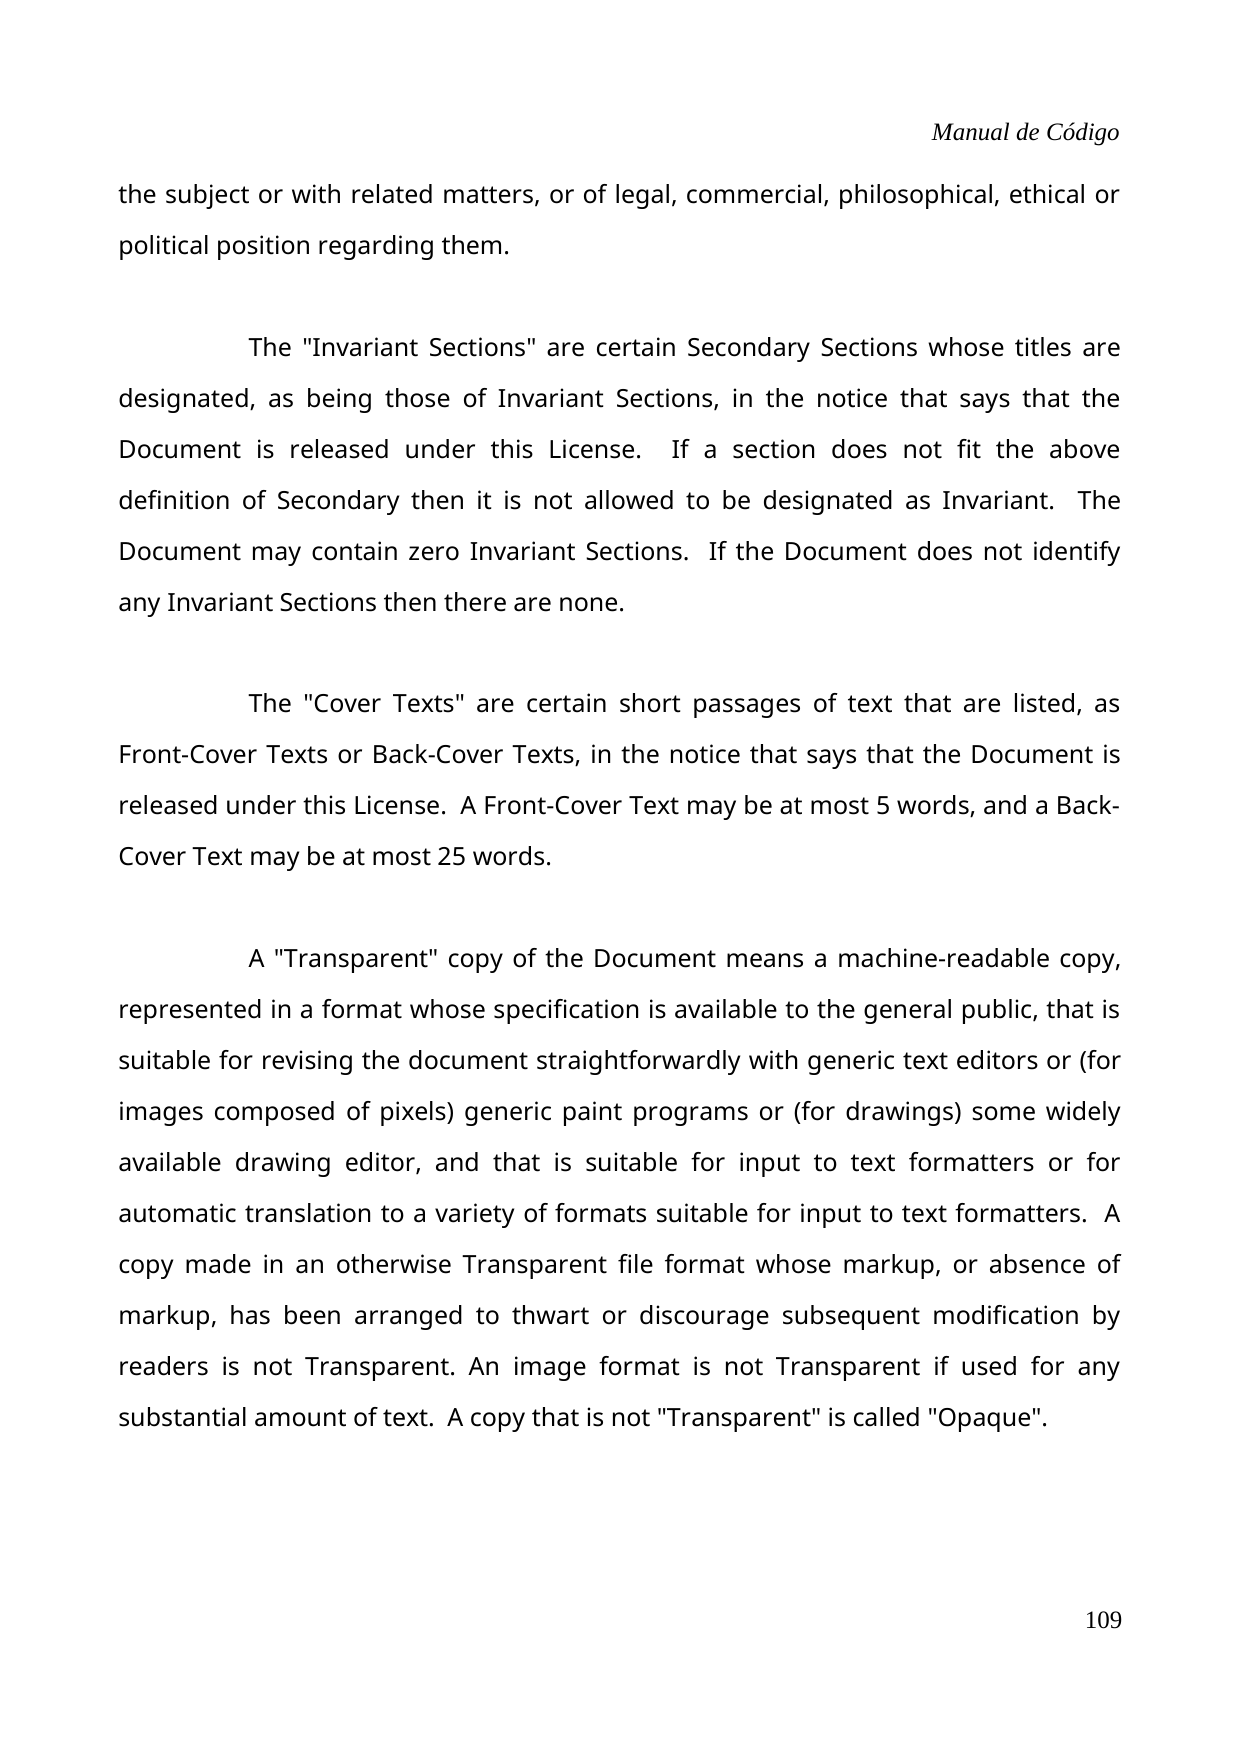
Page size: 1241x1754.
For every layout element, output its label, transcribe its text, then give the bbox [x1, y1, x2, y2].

text The "Cover Texts" are certain short passages of text that are listed, as Front-Cover Texts or Back-Cover Texts, in the notice that says that the Document is released under this License. A Front-Cover Text may be at most 5 words, and a Back-Cover Text may be at most 25 words. [118, 686, 1122, 873]
text A "Transparent" copy of the Document means a machine-readable copy, represented in a format whose specification is available to the general public, that is suitable for revising the document straightforwardly with generic text editors or (for images composed of pixels) generic paint programs or (for drawings) some widely available drawing editor, and that is suitable for input to text formatters or for automatic translation to a variety of formats suitable for input to text formatters. A copy made in an otherwise Transparent file format whose markup, or absence of markup, has been arranged to thwart or discourage subsequent modification by readers is not Transparent. An image format is not Transparent if used for any substantial amount of text. A copy that is not "Transparent" is called "Opaque". [118, 941, 1122, 1433]
text the subject or with related matters, or of legal, commercial, philosophical, ethical or political position regarding them. [118, 177, 1122, 262]
text The "Invariant Sections" are certain Secondary Sections whose titles are designated, as being those of Invariant Sections, in the notice that says that the Document is released under this License. If a section does not fit the above definition of Secondary then it is not allowed to be designated as Invariant. The Document may contain zero Invariant Sections. If the Document does not identify any Invariant Sections then there are none. [118, 330, 1122, 618]
